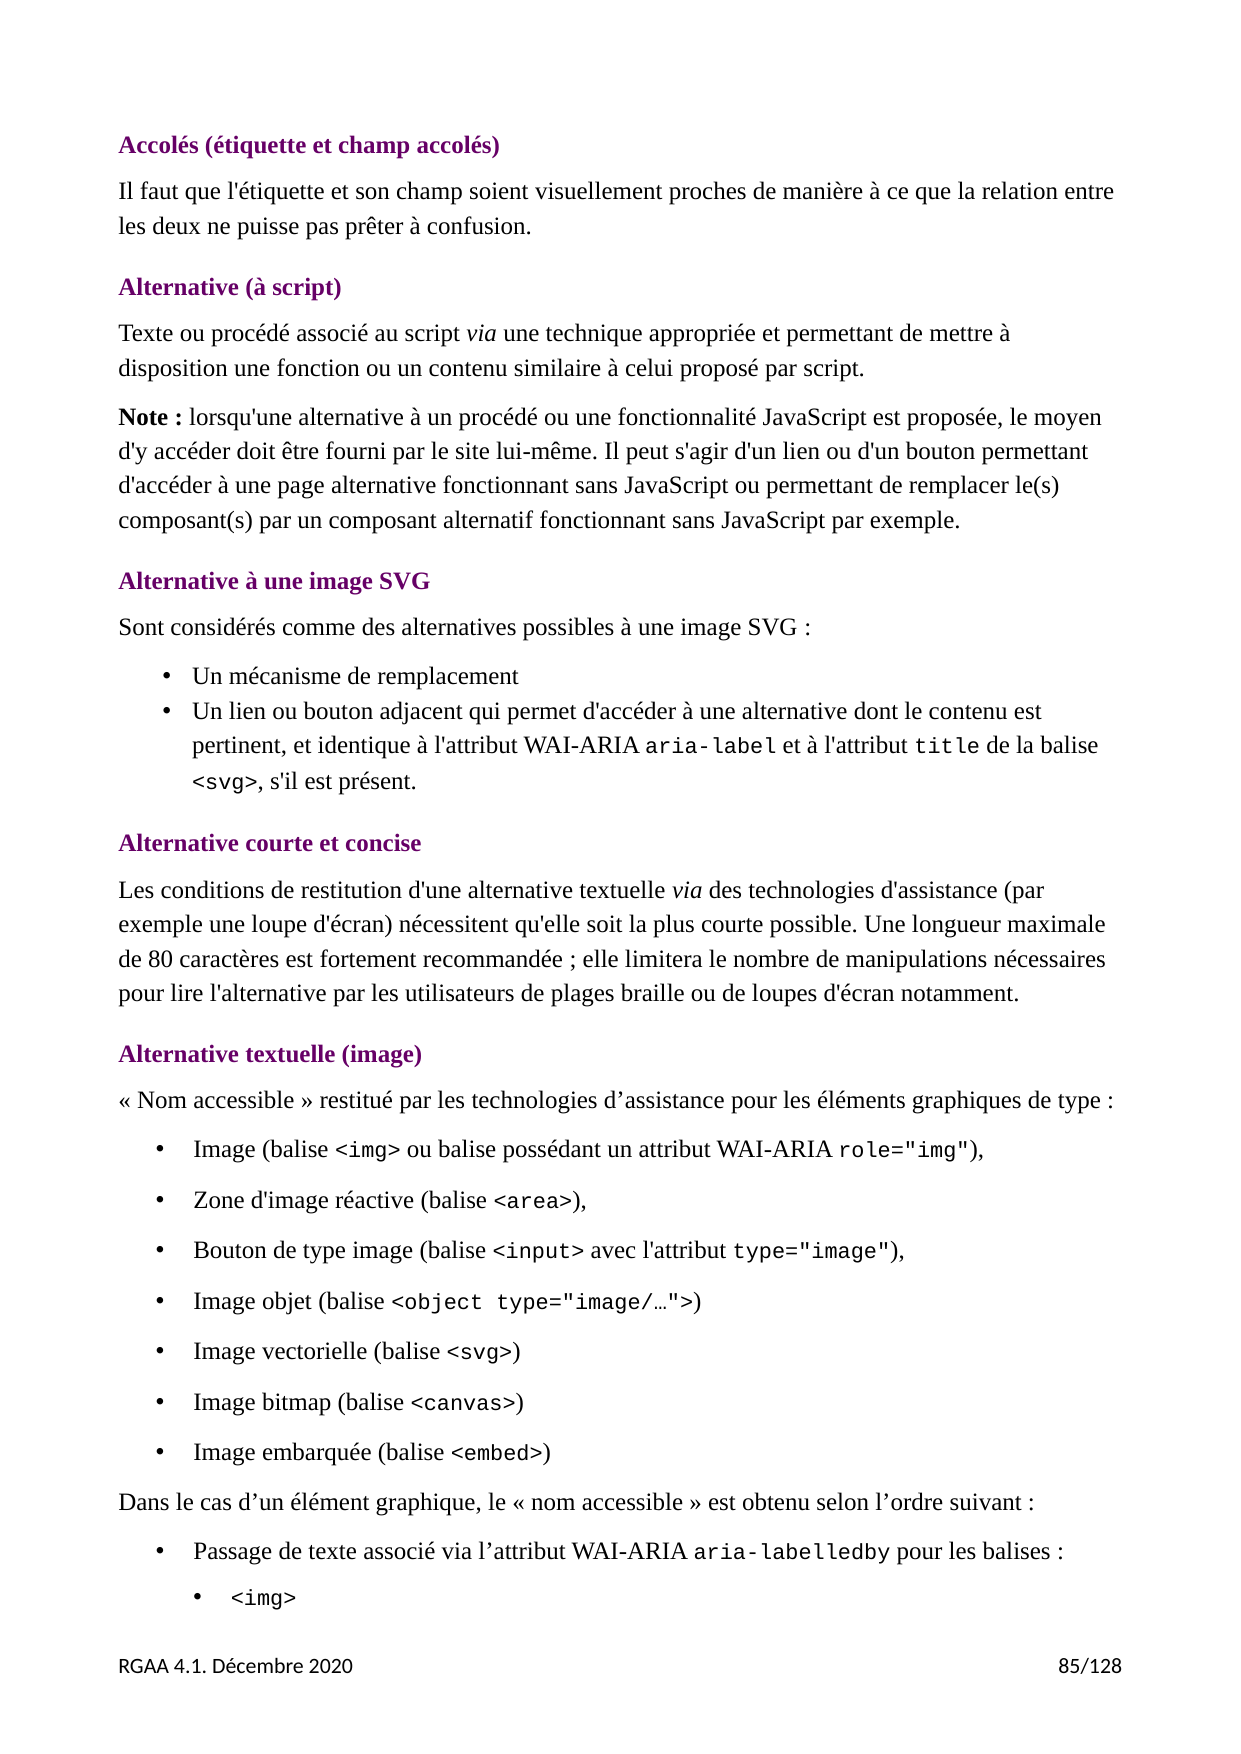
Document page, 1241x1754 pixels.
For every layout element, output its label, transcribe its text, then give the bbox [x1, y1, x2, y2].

text Dans le cas d’un élément graphique, le « nom accessible » est obtenu selon l’ordre suivant : [118, 1487, 1122, 1516]
list Image vectorielle (balise <svg>) [156, 1336, 1122, 1366]
list Un lien ou bouton adjacent qui permet d'accéder à une alternative dont le contenu est pertinent, et identique à l'attribut WAI-ARIA aria-label et à l'attribut title de la balise <svg>, s'il est présent. [162, 696, 1122, 796]
text Note : lorsqu'une alternative à un procédé ou une fonctionnalité JavaScript est proposée, le moyen d'y accéder doit être fourni par le site lui-même. Il peut s'agir d'un lien ou d'un bouton permettant d'accéder à une page alternative fonctionnant sans JavaScript ou permettant de remplacer le(s) composant(s) par un composant alternatif fonctionnant sans JavaScript par exemple. [118, 402, 1122, 534]
list Passage de texte associé via l’attribut WAI-ARIA aria-labelledby pour les balises : [156, 1536, 1122, 1566]
list Image objet (balise <object type="image/…">) [156, 1286, 1122, 1316]
subtitle Alternative courte et concise [118, 828, 1122, 857]
text Les conditions de restitution d'une alternative textuelle via des technologies d'assistance (par exemple une loupe d'écran) nécessitent qu'elle soit la plus courte possible. Une longueur maximale de 80 caractères est fortement recommandée ; elle limitera le nombre de manipulations nécessaires pour lire l'alternative par les utilisateurs de plages braille ou de loupes d'écran notamment. [118, 875, 1122, 1007]
subtitle Alternative à une image SVG [118, 566, 1122, 595]
text Sont considérés comme des alternatives possibles à une image SVG : [118, 612, 1122, 641]
subtitle Accolés (étiquette et champ accolés) [118, 130, 1122, 159]
list Image (balise <img> ou balise possédant un attribut WAI-ARIA role="img"), [156, 1134, 1122, 1164]
subtitle Alternative (à script) [118, 272, 1122, 300]
list Zone d'image réactive (balise <area>), [156, 1185, 1122, 1215]
list Un mécanisme de remplacement [162, 661, 1122, 690]
text Texte ou procédé associé au script via une technique appropriée et permettant de mettre à disposition une fonction ou un contenu similaire à celui proposé par script. [118, 318, 1122, 381]
subtitle Alternative textuelle (image) [118, 1039, 1122, 1068]
list Image bitmap (balise <canvas>) [156, 1387, 1122, 1416]
list Bouton de type image (balise <input> avec l'attribut type="image"), [156, 1235, 1122, 1265]
text Il faut que l'étiquette et son champ soient visuellement proches de manière à ce que la relation entre les deux ne puisse pas prêter à confusion. [118, 176, 1122, 239]
list <img> [193, 1587, 1122, 1612]
text « Nom accessible » restitué par les technologies d’assistance pour les éléments graphiques de type : [118, 1085, 1122, 1114]
list Image embarquée (balise <embed>) [156, 1437, 1122, 1467]
